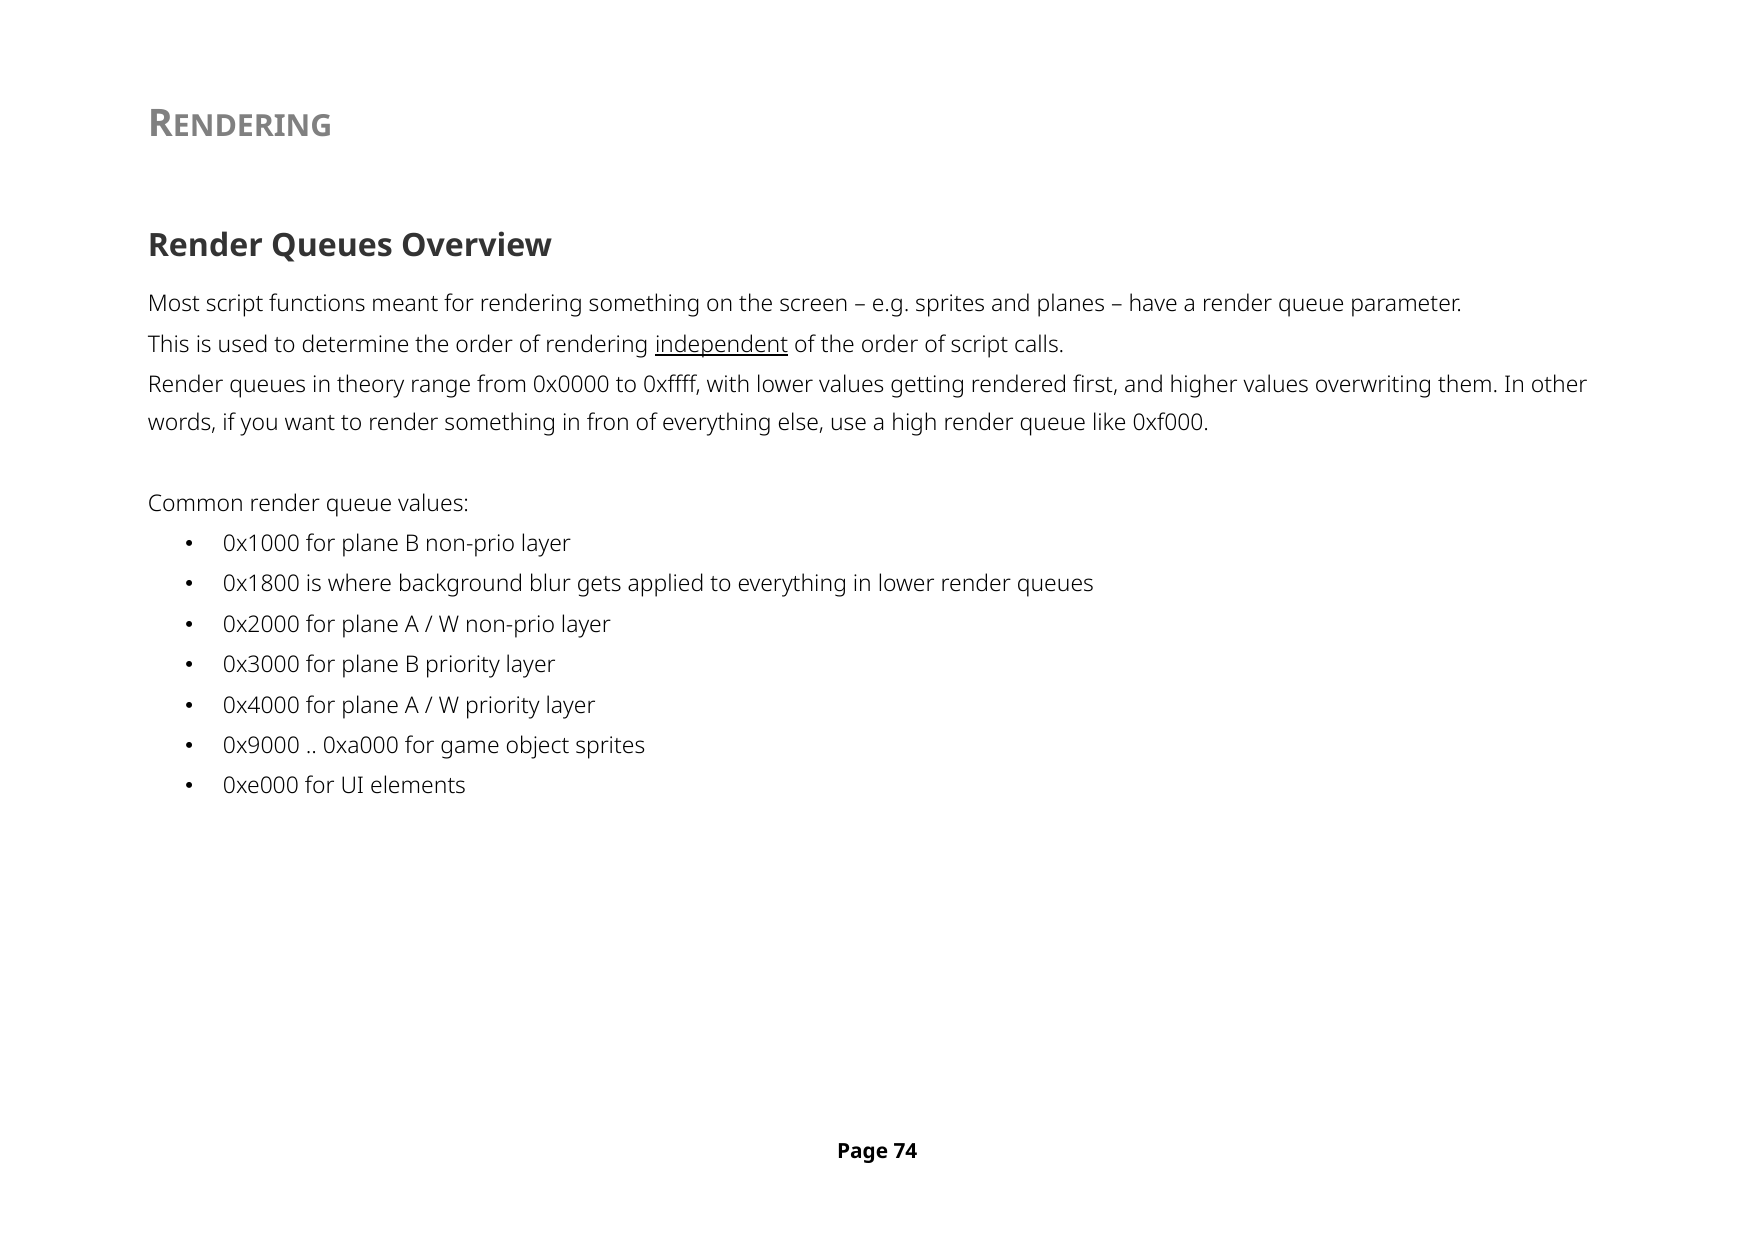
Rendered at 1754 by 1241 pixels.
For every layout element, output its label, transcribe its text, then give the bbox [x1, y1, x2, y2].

list 0x2000 for plane A / W non-prio layer [185, 608, 1606, 639]
text Most script functions meant for rendering something on the screen – e.g. sprites and planes – have a render queue parameter. [148, 287, 1606, 319]
list 0x4000 for plane A / W priority layer [185, 689, 1606, 720]
list 0x3000 for plane B priority layer [185, 648, 1606, 679]
text This is used to determine the order of rendering independent of the order of script calls. [148, 328, 1606, 359]
subtitle Render Queues Overview [148, 222, 1606, 266]
list 0x9000 .. 0xa000 for game object sprites [185, 729, 1606, 760]
list 0x1800 is where background blur gets applied to everything in lower render queues [185, 567, 1606, 599]
list 0x1000 for plane B non-prio layer [185, 527, 1606, 558]
text Common render queue values: [148, 487, 1606, 518]
list 0xe000 for UI elements [185, 769, 1606, 801]
subtitle Rendering [148, 96, 1606, 147]
text Render queues in theory range from 0x0000 to 0xffff, with lower values getting rendered first, and higher values overwriting them. In other words, if you want to render something in fron of everything else, use a high render queue like 0xf000. [148, 368, 1606, 437]
